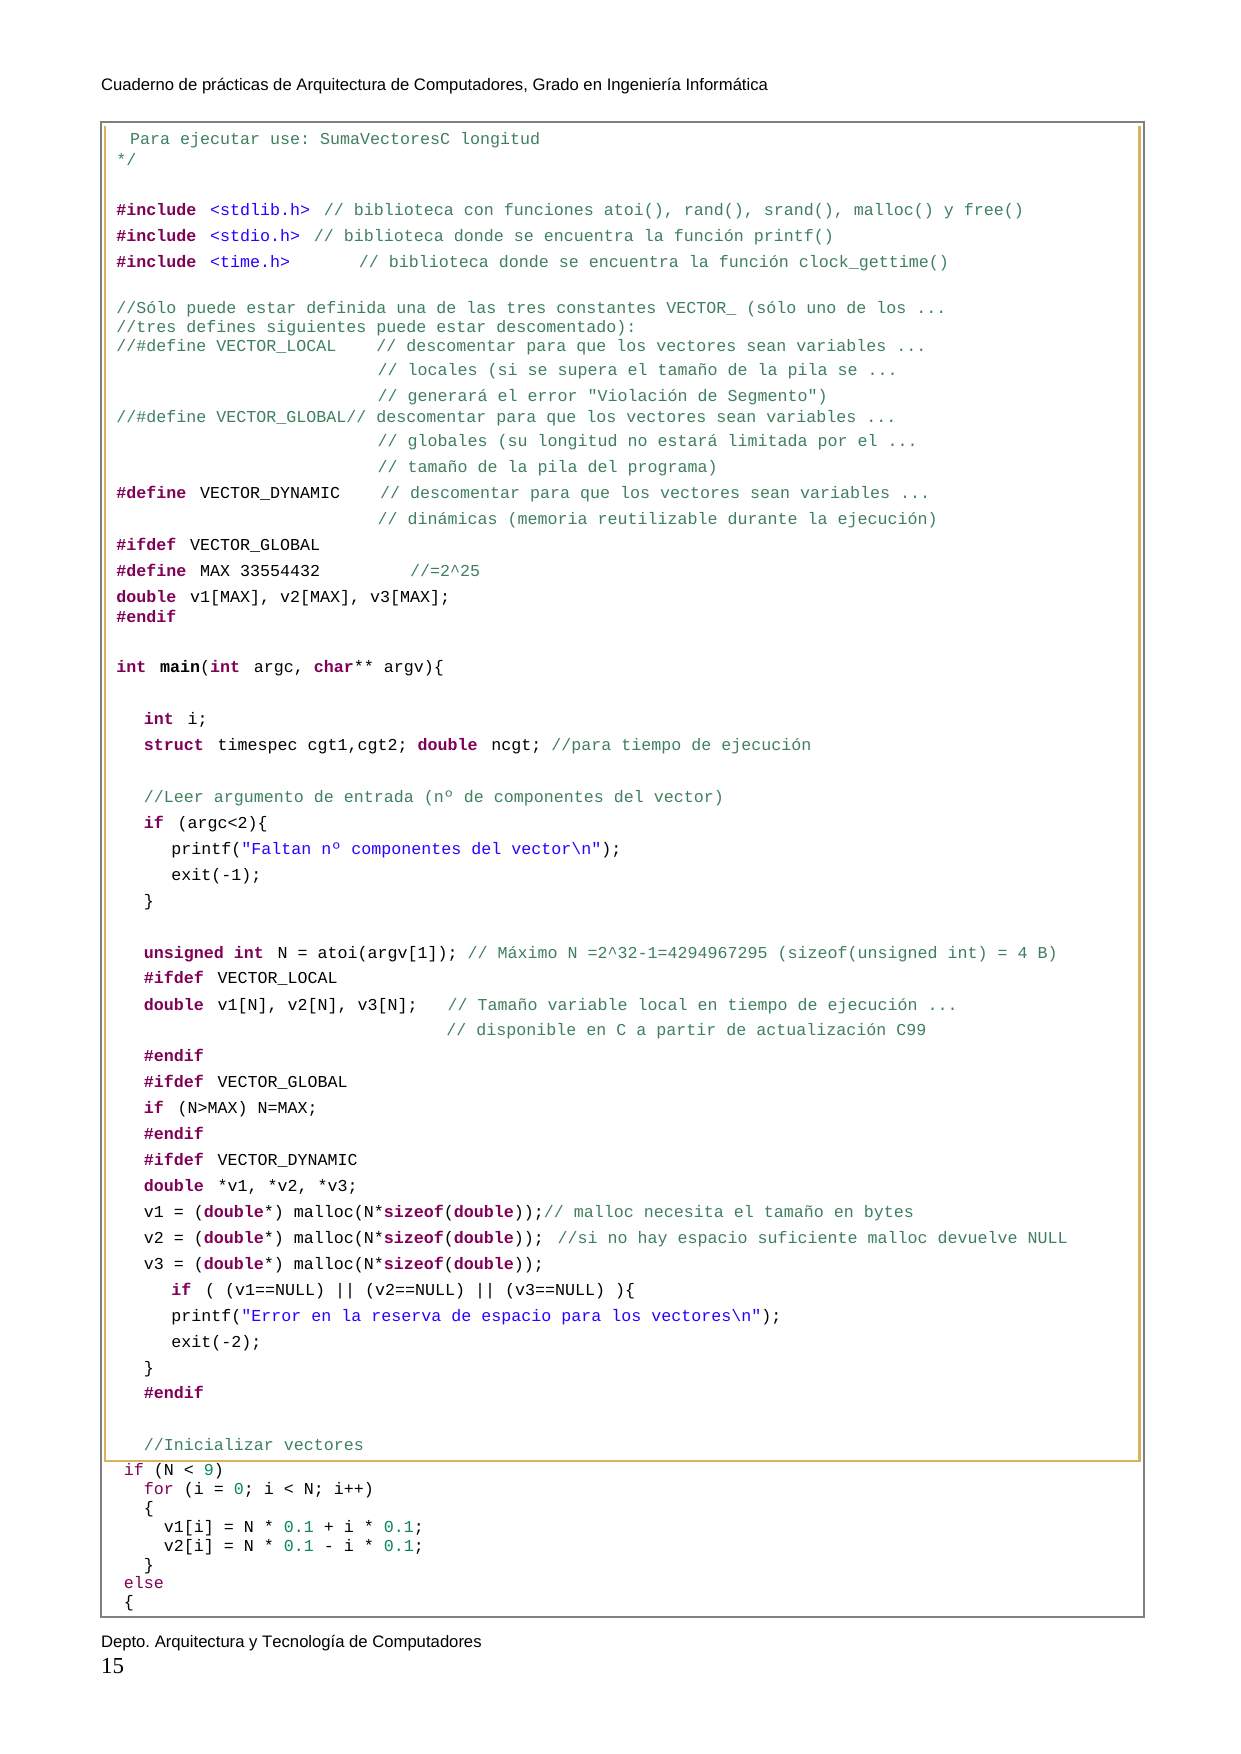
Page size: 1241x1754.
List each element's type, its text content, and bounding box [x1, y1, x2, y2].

table_cell Para ejecutar use: SumaVectoresC longitud */ #include <stdlib.h> // biblioteca con funciones atoi(), rand(), srand(), malloc() y free() #include <stdio.h> // biblioteca donde se encuentra la función printf() #include <time.h> // biblioteca donde se encuentra la función clock_gettime() //Sólo puede estar definida una de las tres constantes VECTOR_ (sólo uno de los ... //tres defines siguientes puede estar descomentado): //#define VECTOR_LOCAL // descomentar para que los vectores sean variables ... // locales (si se supera el tamaño de la pila se ... // generará el error "Violación de Segmento") //#define VECTOR_GLOBAL// descomentar para que los vectores sean variables ... // globales (su longitud no estará limitada por el ... // tamaño de la pila del programa) #define VECTOR_DYNAMIC // descomentar para que los vectores sean variables ... // dinámicas (memoria reutilizable durante la ejecución) #ifdef VECTOR_GLOBAL #define MAX 33554432 //=2^25 double v1[MAX], v2[MAX], v3[MAX]; #endif int main(int argc, char** argv){ int i; struct timespec cgt1,cgt2; double ncgt; //para tiempo de ejecución //Leer argumento de entrada (nº de componentes del vector) if (argc<2){ printf("Faltan nº componentes del vector\n"); exit(-1); } unsigned int N = atoi(argv[1]); // Máximo N =2^32-1=4294967295 (sizeof(unsigned int) = 4 B) #ifdef VECTOR_LOCAL double v1[N], v2[N], v3[N]; // Tamaño variable local en tiempo de ejecución ... // disponible en C a partir de actualización C99 #endif #ifdef VECTOR_GLOBAL if (N>MAX) N=MAX; #endif #ifdef VECTOR_DYNAMIC double *v1, *v2, *v3; v1 = (double*) malloc(N*sizeof(double));// malloc necesita el tamaño en bytes v2 = (double*) malloc(N*sizeof(double)); //si no hay espacio suficiente malloc devuelve NULL v3 = (double*) malloc(N*sizeof(double)); if ( (v1==NULL) || (v2==NULL) || (v3==NULL) ){ printf("Error en la reserva de espacio para los vectores\n"); exit(-2); } #endif //Inicializar vectores if (N < 9) for (i = 0; i < N; i++) { v1[i] = N * 0.1 + i * 0.1; v2[i] = N * 0.1 - i * 0.1; } else { [102, 123, 1143, 1616]
